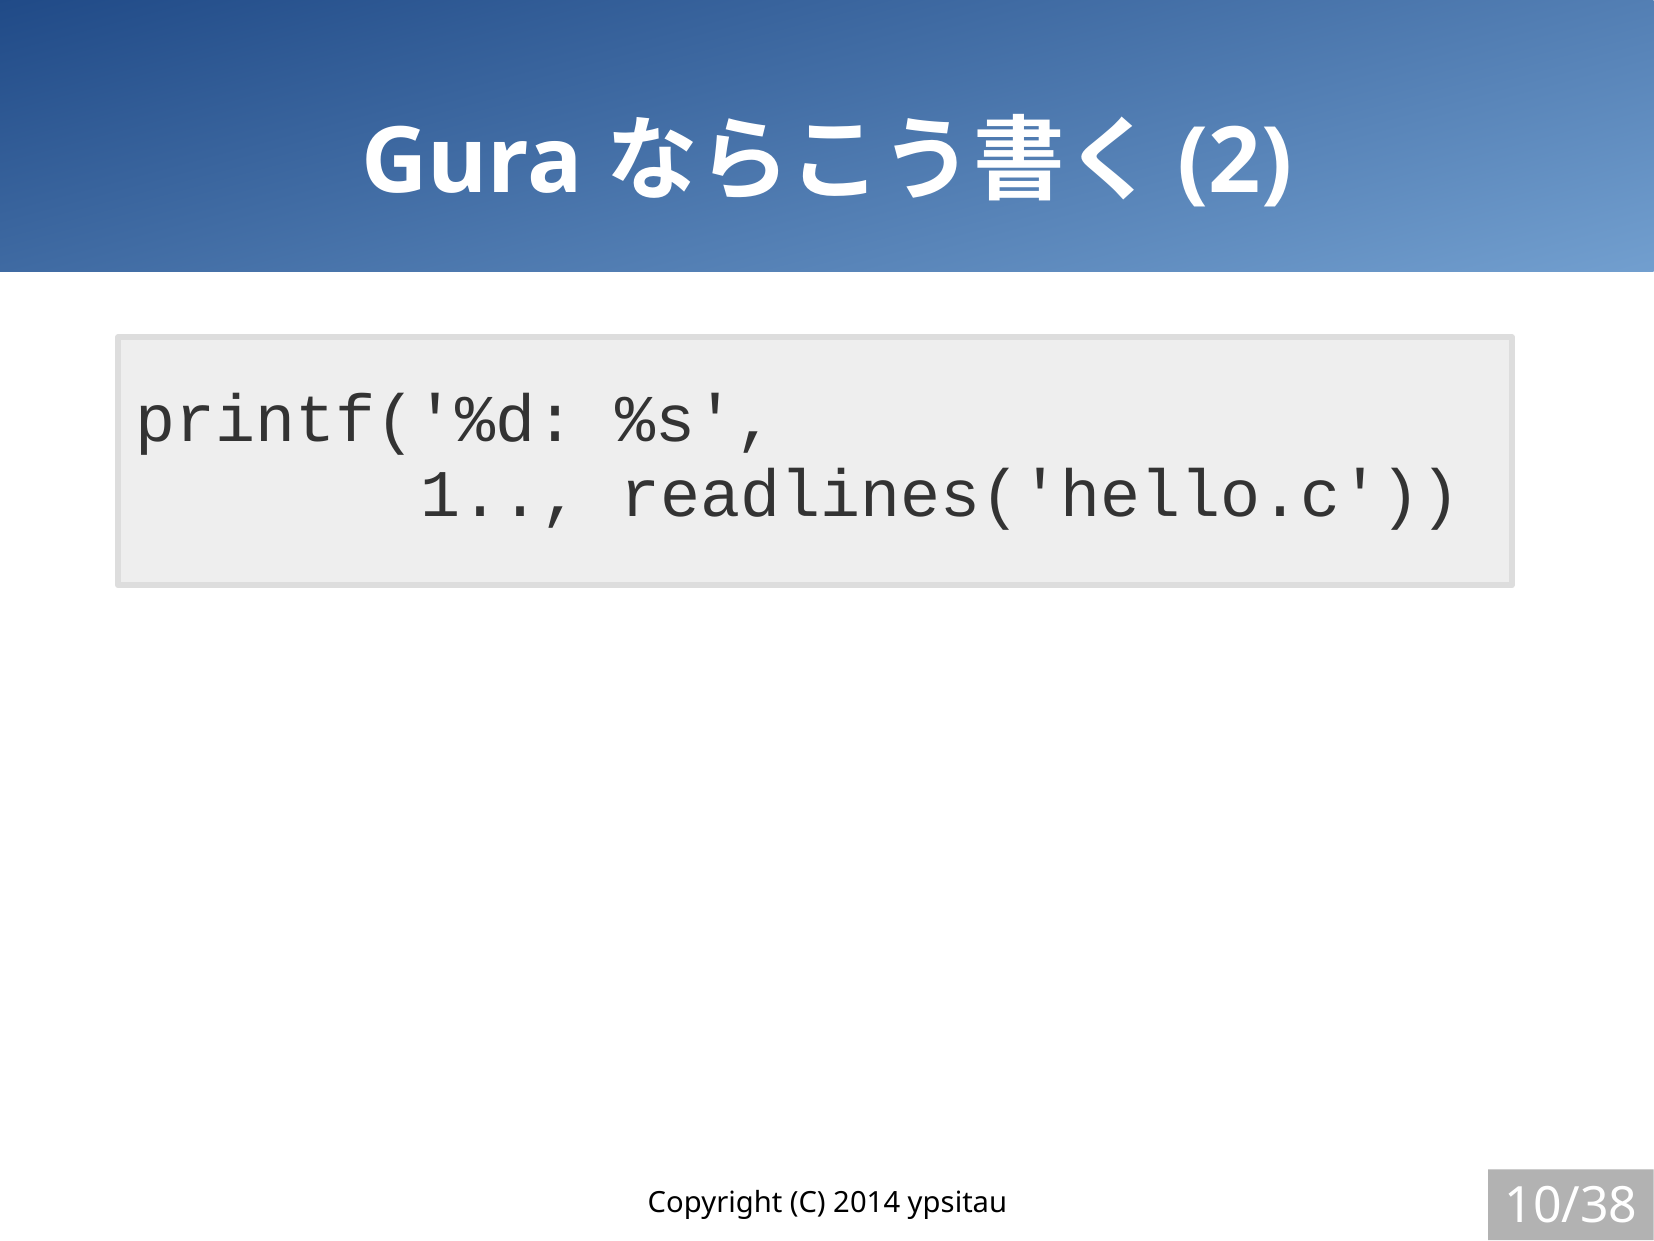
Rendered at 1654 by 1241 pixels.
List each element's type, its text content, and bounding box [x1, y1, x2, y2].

title Gura ならこう書く (2) [82, 49, 1571, 257]
text_box printf('%d: %s', 1.., readlines('hello.c')) [118, 337, 1512, 586]
